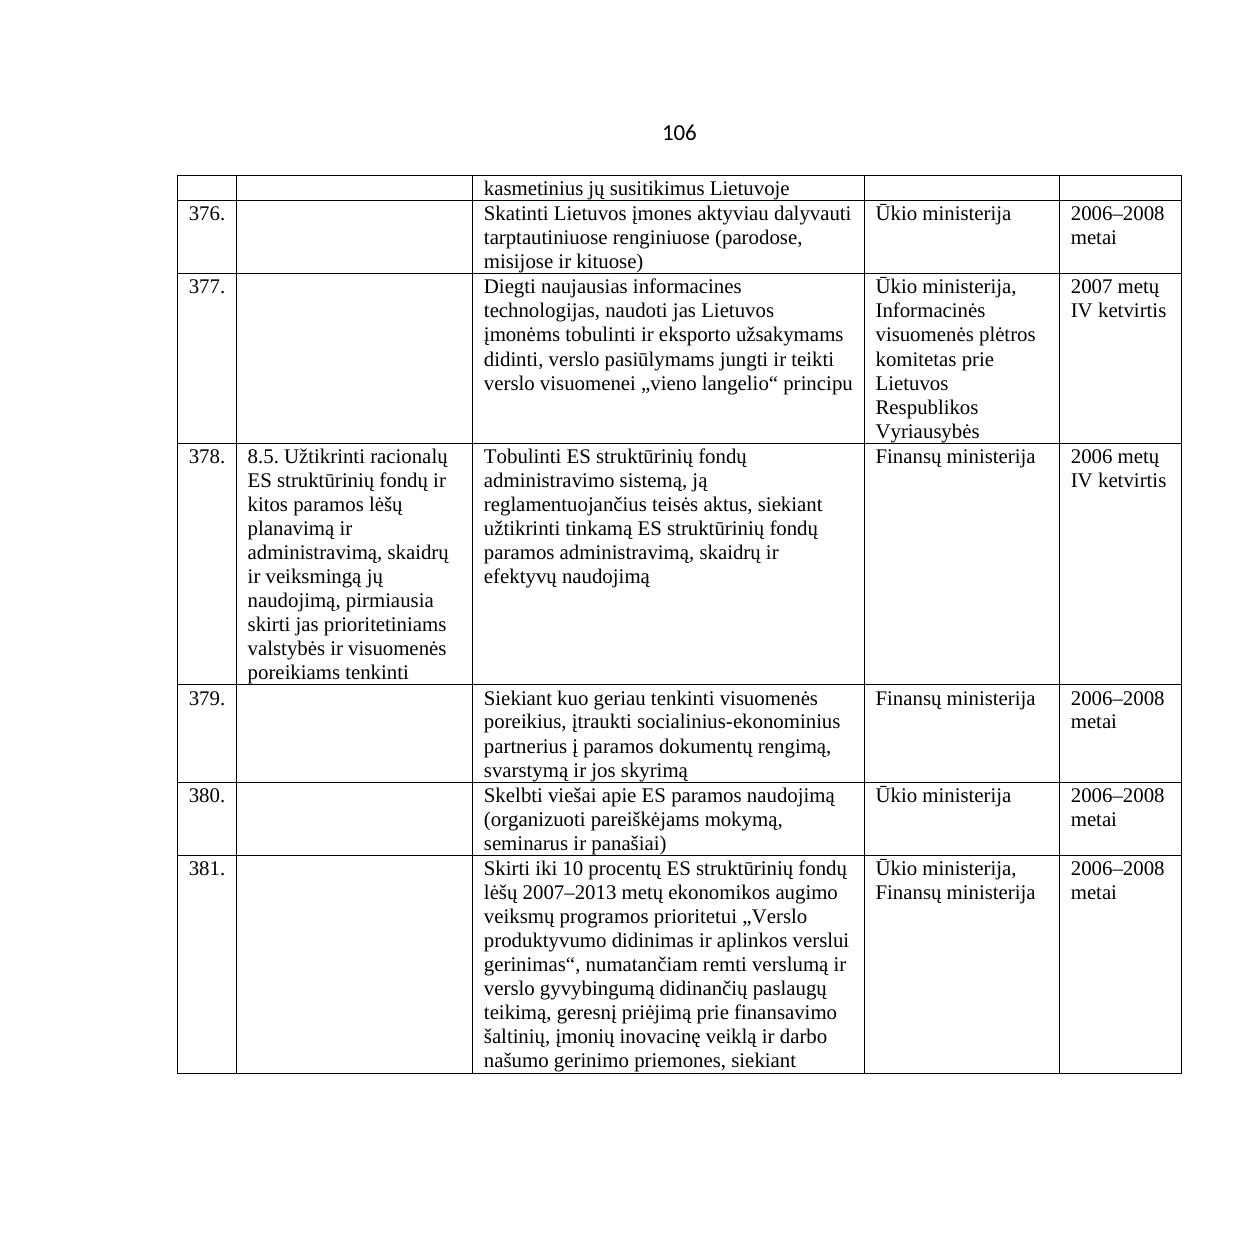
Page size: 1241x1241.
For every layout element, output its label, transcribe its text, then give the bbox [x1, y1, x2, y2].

table_cell [237, 201, 472, 273]
table_cell 381. [178, 856, 236, 1072]
table_cell Ūkio ministerija, Finansų ministerija [865, 856, 1059, 1072]
table_cell 380. [178, 783, 236, 855]
table_cell Siekiant kuo geriau tenkinti visuomenės poreikius, įtraukti socialinius-ekonominius partnerius į paramos dokumentų rengimą, svarstymą ir jos skyrimą [473, 685, 864, 782]
table_cell [178, 176, 236, 200]
table_cell Finansų ministerija [865, 685, 1059, 782]
table_cell Diegti naujausias informacines technologijas, naudoti jas Lietuvos įmonėms tobulinti ir eksporto užsakymams didinti, verslo pasiūlymams jungti ir teikti verslo visuomenei „vieno langelio“ principu [473, 274, 864, 443]
table_cell 2006 metų IV ketvirtis [1060, 444, 1181, 684]
table_cell 376. [178, 201, 236, 273]
table_cell kasmetinius jų susitikimus Lietuvoje [473, 176, 864, 200]
table_cell 2006–2008 metai [1060, 783, 1181, 855]
table_cell Ūkio ministerija, Informacinės visuomenės plėtros komitetas prie Lietuvos Respublikos Vyriausybės [865, 274, 1059, 443]
table_cell [237, 685, 472, 782]
table_cell 379. [178, 685, 236, 782]
table_cell [1060, 176, 1181, 200]
table_cell Finansų ministerija [865, 444, 1059, 684]
table_cell [237, 783, 472, 855]
table_cell 377. [178, 274, 236, 443]
table_cell 2006–2008 metai [1060, 201, 1181, 273]
table_cell 2006–2008 metai [1060, 856, 1181, 1072]
table_cell 378. [178, 444, 236, 684]
table_cell Ūkio ministerija [865, 201, 1059, 273]
table_cell Tobulinti ES struktūrinių fondų administravimo sistemą, ją reglamentuojančius teisės aktus, siekiant užtikrinti tinkamą ES struktūrinių fondų paramos administravimą, skaidrų ir efektyvų naudojimą [473, 444, 864, 684]
table_cell Skirti iki 10 procentų ES struktūrinių fondų lėšų 2007–2013 metų ekonomikos augimo veiksmų programos prioritetui „Verslo produktyvumo didinimas ir aplinkos verslui gerinimas“, numatančiam remti verslumą ir verslo gyvybingumą didinančių paslaugų teikimą, geresnį priėjimą prie finansavimo šaltinių, įmonių inovacinę veiklą ir darbo našumo gerinimo priemones, siekiant [473, 856, 864, 1072]
table_cell 2006–2008 metai [1060, 685, 1181, 782]
table_cell [237, 274, 472, 443]
table_cell Skelbti viešai apie ES paramos naudojimą (organizuoti pareiškėjams mokymą, seminarus ir panašiai) [473, 783, 864, 855]
table_cell [237, 856, 472, 1072]
table_cell 8.5. Užtikrinti racionalų ES struktūrinių fondų ir kitos paramos lėšų planavimą ir administravimą, skaidrų ir veiksmingą jų naudojimą, pirmiausia skirti jas prioritetiniams valstybės ir visuomenės poreikiams tenkinti [237, 444, 472, 684]
table_cell [237, 176, 472, 200]
table_cell 2007 metų IV ketvirtis [1060, 274, 1181, 443]
table_cell Ūkio ministerija [865, 783, 1059, 855]
table_cell Skatinti Lietuvos įmones aktyviau dalyvauti tarptautiniuose renginiuose (parodose, misijose ir kituose) [473, 201, 864, 273]
table_cell [865, 176, 1059, 200]
